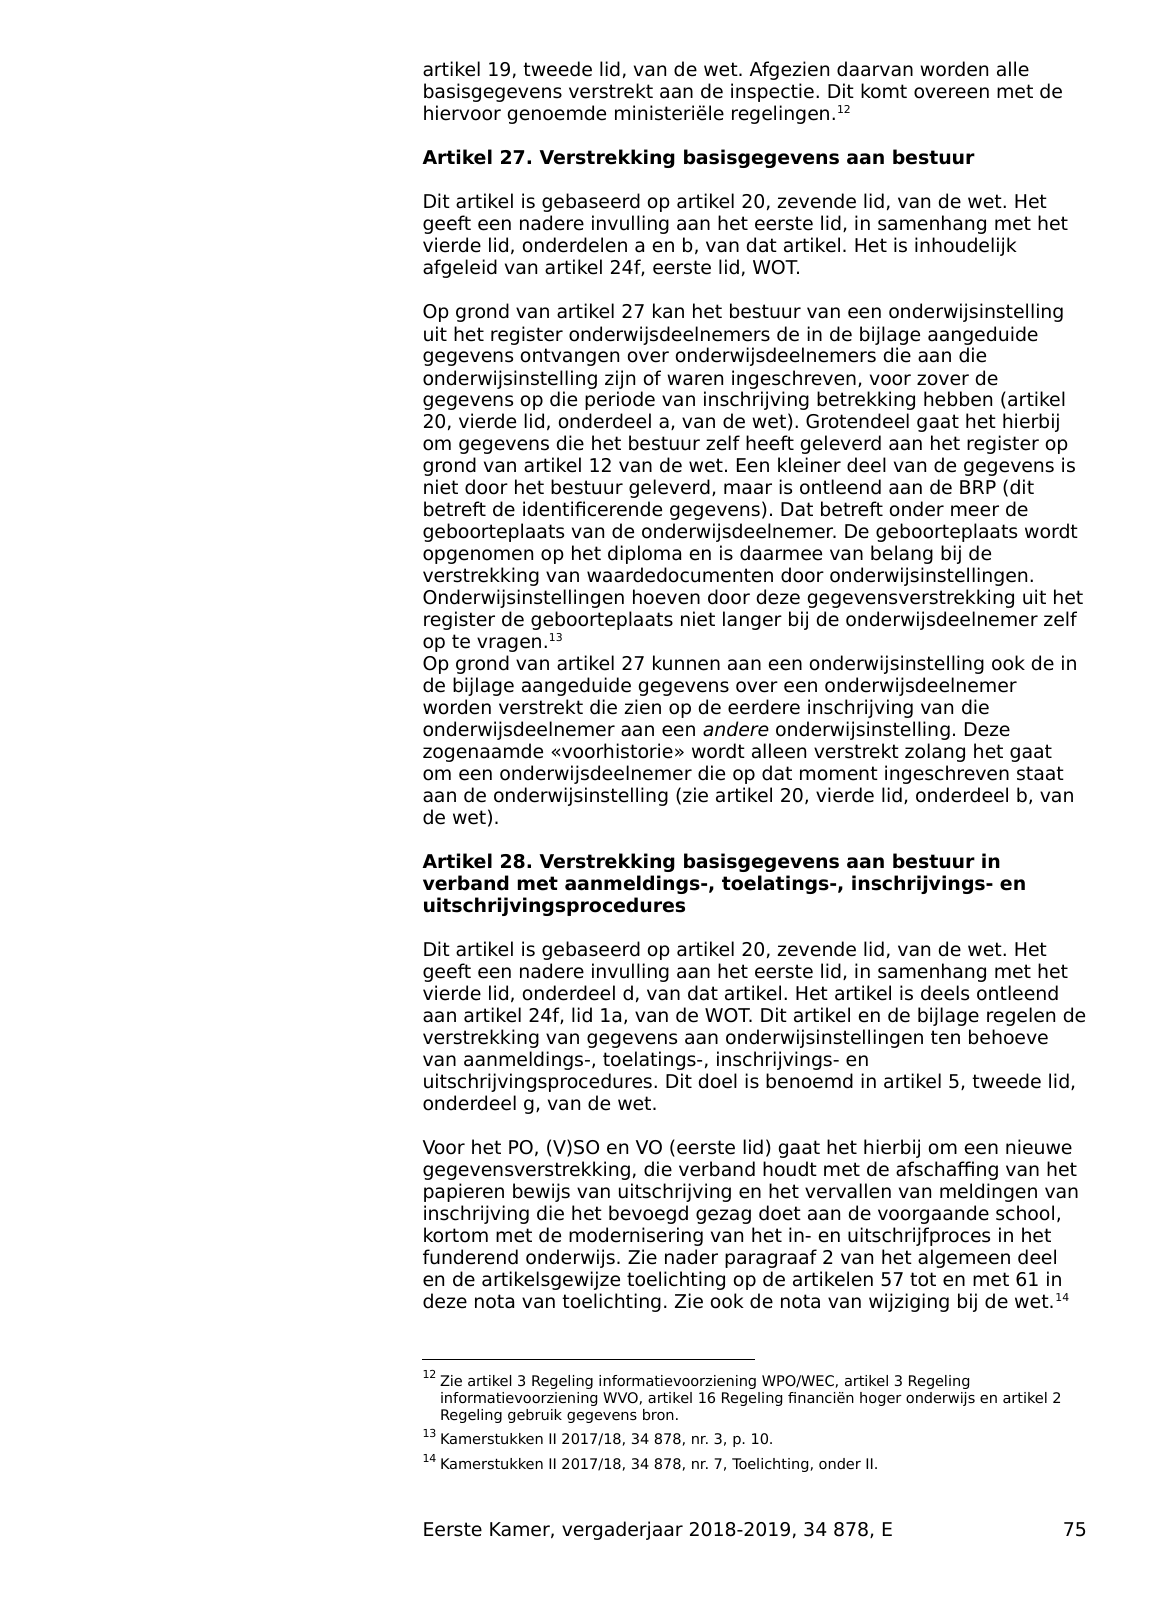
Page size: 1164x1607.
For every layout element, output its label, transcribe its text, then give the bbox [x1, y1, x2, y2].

text Dit artikel is gebaseerd op artikel 20, zevende lid, van de wet. Het geeft een nadere invulling aan het eerste lid, in samenhang met het vierde lid, onderdelen a en b, van dat artikel. Het is inhoudelijk afgeleid van artikel 24f, eerste lid, WOT. [422, 191, 1087, 279]
text Op grond van artikel 27 kan het bestuur van een onderwijsinstelling uit het register onderwijsdeelnemers de in de bijlage aangeduide gegevens ontvangen over onderwijsdeelnemers die aan die onderwijsinstelling zijn of waren ingeschreven, voor zover de gegevens op die periode van inschrijving betrekking hebben (artikel 20, vierde lid, onderdeel a, van de wet). Grotendeel gaat het hierbij om gegevens die het bestuur zelf heeft geleverd aan het register op grond van artikel 12 van de wet. Een kleiner deel van de gegevens is niet door het bestuur geleverd, maar is ontleend aan de BRP (dit betreft de identificerende gegevens). Dat betreft onder meer de geboorteplaats van de onderwijsdeelnemer. De geboorteplaats wordt opgenomen op het diploma en is daarmee van belang bij de verstrekking van waardedocumenten door onderwijsinstellingen. Onderwijsinstellingen hoeven door deze gegevensverstrekking uit het register de geboorteplaats niet langer bij de onderwijsdeelnemer zelf op te vragen. [422, 301, 1087, 653]
text artikel 19, tweede lid, van de wet. Afgezien daarvan worden alle basisgegevens verstrekt aan de inspectie. Dit komt overeen met de hiervoor genoemde ministeriële regelingen. [422, 59, 1087, 125]
text Kamerstukken II 2017/18, 34 878, nr. 7, Toelichting, onder II. [422, 1452, 1087, 1474]
text Voor het PO, (V)SO en VO (eerste lid) gaat het hierbij om een nieuwe gegevensverstrekking, die verband houdt met de afschaffing van het papieren bewijs van uitschrijving en het vervallen van meldingen van inschrijving die het bevoegd gezag doet aan de voorgaande school, kortom met de modernisering van het in- en uitschrijfproces in het funderend onderwijs. Zie nader paragraaf 2 van het algemeen deel en de artikelsgewijze toelichting op de artikelen 57 tot en met 61 in deze nota van toelichting. Zie ook de nota van wijziging bij de wet. [422, 1137, 1087, 1313]
subtitle Artikel 28. Verstrekking basisgegevens aan bestuur in verband met aanmeldings-, toelatings-, inschrijvings- en uitschrijvingsprocedures [422, 851, 1087, 917]
text Kamerstukken II 2017/18, 34 878, nr. 3, p. 10. [422, 1427, 1087, 1449]
text Op grond van artikel 27 kunnen aan een onderwijsinstelling ook de in de bijlage aangeduide gegevens over een onderwijsdeelnemer worden verstrekt die zien op de eerdere inschrijving van die onderwijsdeelnemer aan een andere onderwijsinstelling. Deze zogenaamde «voorhistorie» wordt alleen verstrekt zolang het gaat om een onderwijsdeelnemer die op dat moment ingeschreven staat aan de onderwijsinstelling (zie artikel 20, vierde lid, onderdeel b, van de wet). [422, 653, 1087, 829]
text Zie artikel 3 Regeling informatievoorziening WPO/WEC, artikel 3 Regeling informatievoorziening WVO, artikel 16 Regeling financiën hoger onderwijs en artikel 2 Regeling gebruik gegevens bron. [422, 1368, 1087, 1424]
subtitle Artikel 27. Verstrekking basisgegevens aan bestuur [422, 147, 1087, 169]
text Dit artikel is gebaseerd op artikel 20, zevende lid, van de wet. Het geeft een nadere invulling aan het eerste lid, in samenhang met het vierde lid, onderdeel d, van dat artikel. Het artikel is deels ontleend aan artikel 24f, lid 1a, van de WOT. Dit artikel en de bijlage regelen de verstrekking van gegevens aan onderwijsinstellingen ten behoeve van aanmeldings-, toelatings-, inschrijvings- en uitschrijvingsprocedures. Dit doel is benoemd in artikel 5, tweede lid, onderdeel g, van de wet. [422, 939, 1087, 1115]
